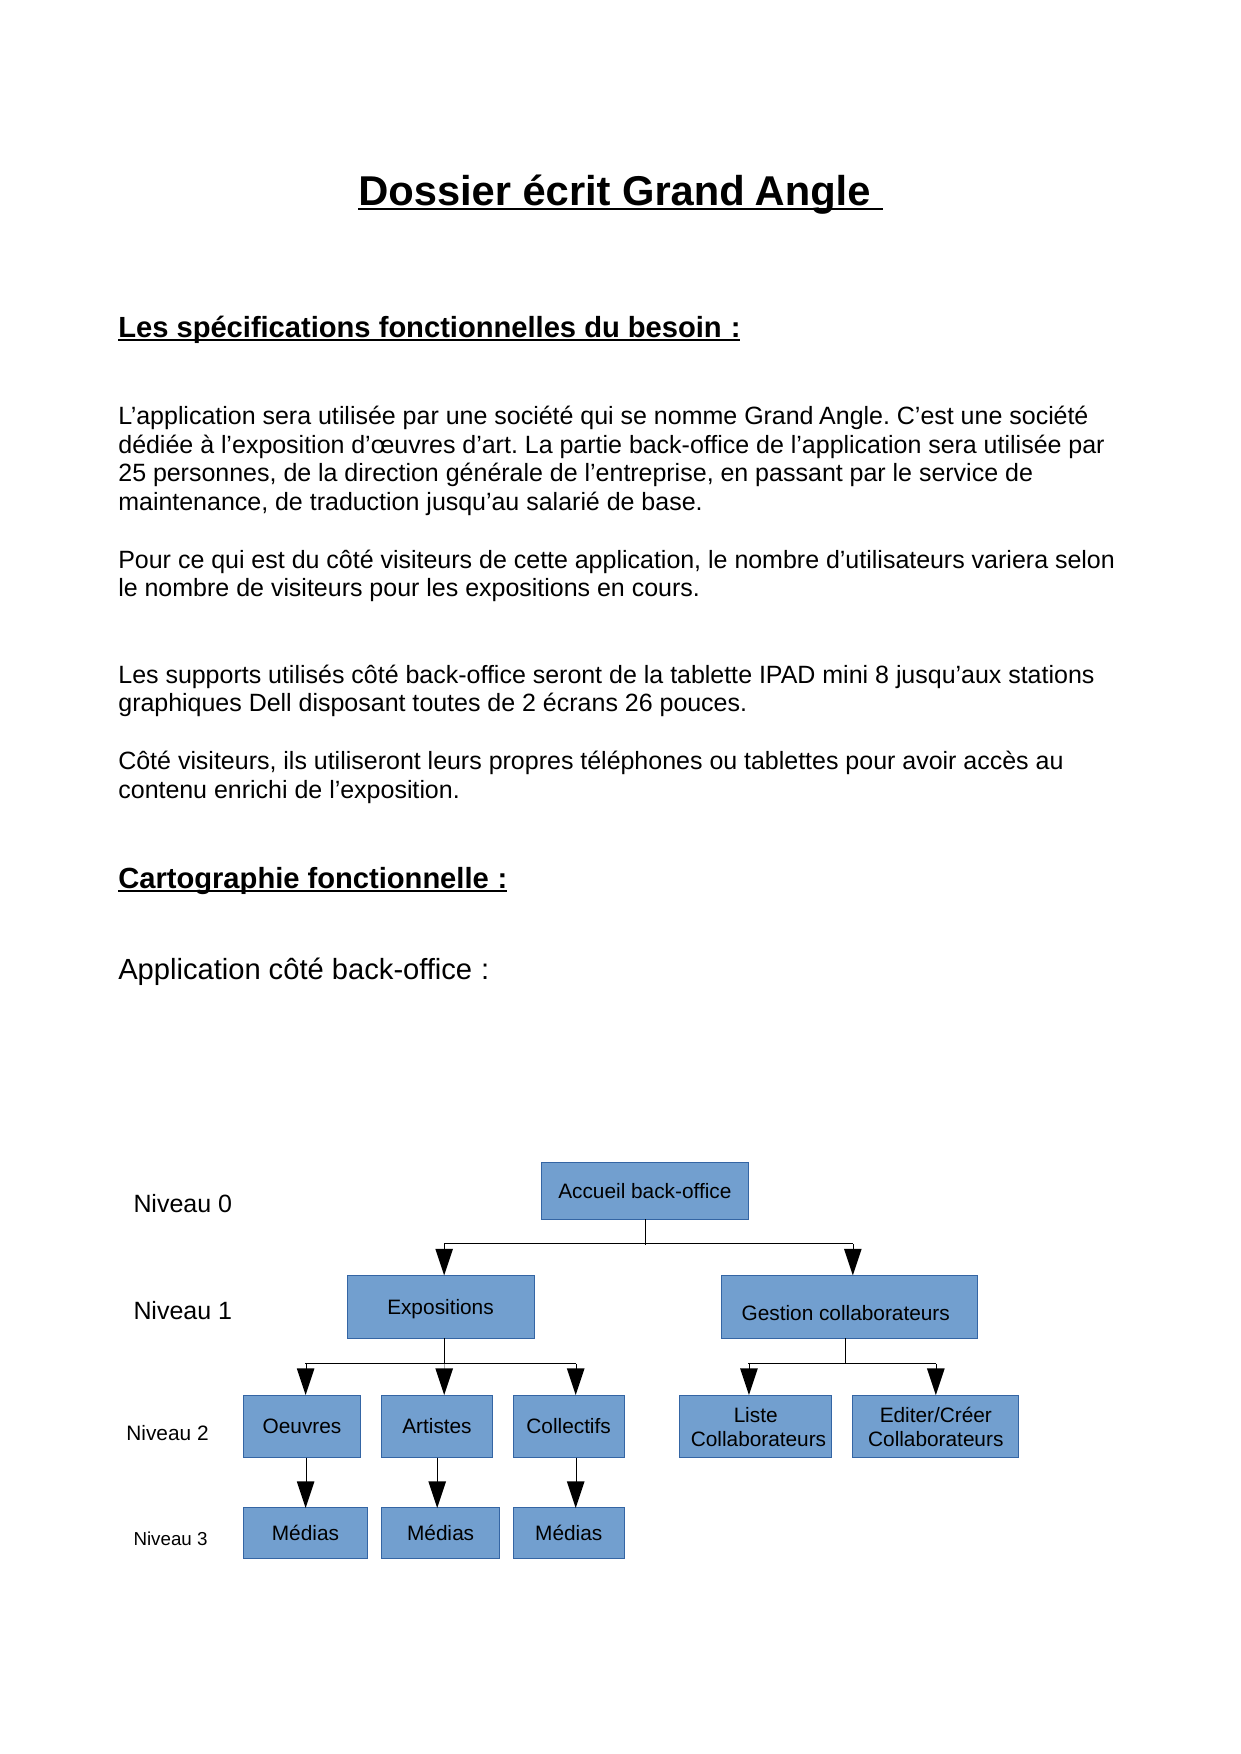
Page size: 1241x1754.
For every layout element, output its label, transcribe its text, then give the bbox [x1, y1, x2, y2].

text Cartographie fonctionnelle : [118, 861, 1122, 894]
text Les spécifications fonctionnelles du besoin : [118, 310, 1122, 343]
text L’application sera utilisée par une société qui se nomme Grand Angle. C’est une société dédiée à l’exposition d’œuvres d’art. La partie back-office de l’application sera utilisée par 25 personnes, de la direction générale de l’entreprise, en passant par le service de maintenance, de traduction jusqu’au salarié de base. [118, 401, 1122, 516]
text Dossier écrit Grand Angle [118, 166, 1122, 214]
text Côté visiteurs, ils utiliseront leurs propres téléphones ou tablettes pour avoir accès au contenu enrichi de l’exposition. [118, 746, 1122, 803]
text Les supports utilisés côté back-office seront de la tablette IPAD mini 8 jusqu’aux stations graphiques Dell disposant toutes de 2 écrans 26 pouces. [118, 659, 1122, 717]
text Pour ce qui est du côté visiteurs de cette application, le nombre d’utilisateurs variera selon le nombre de visiteurs pour les expositions en cours. [118, 544, 1122, 602]
text Application côté back-office : [118, 952, 1122, 985]
